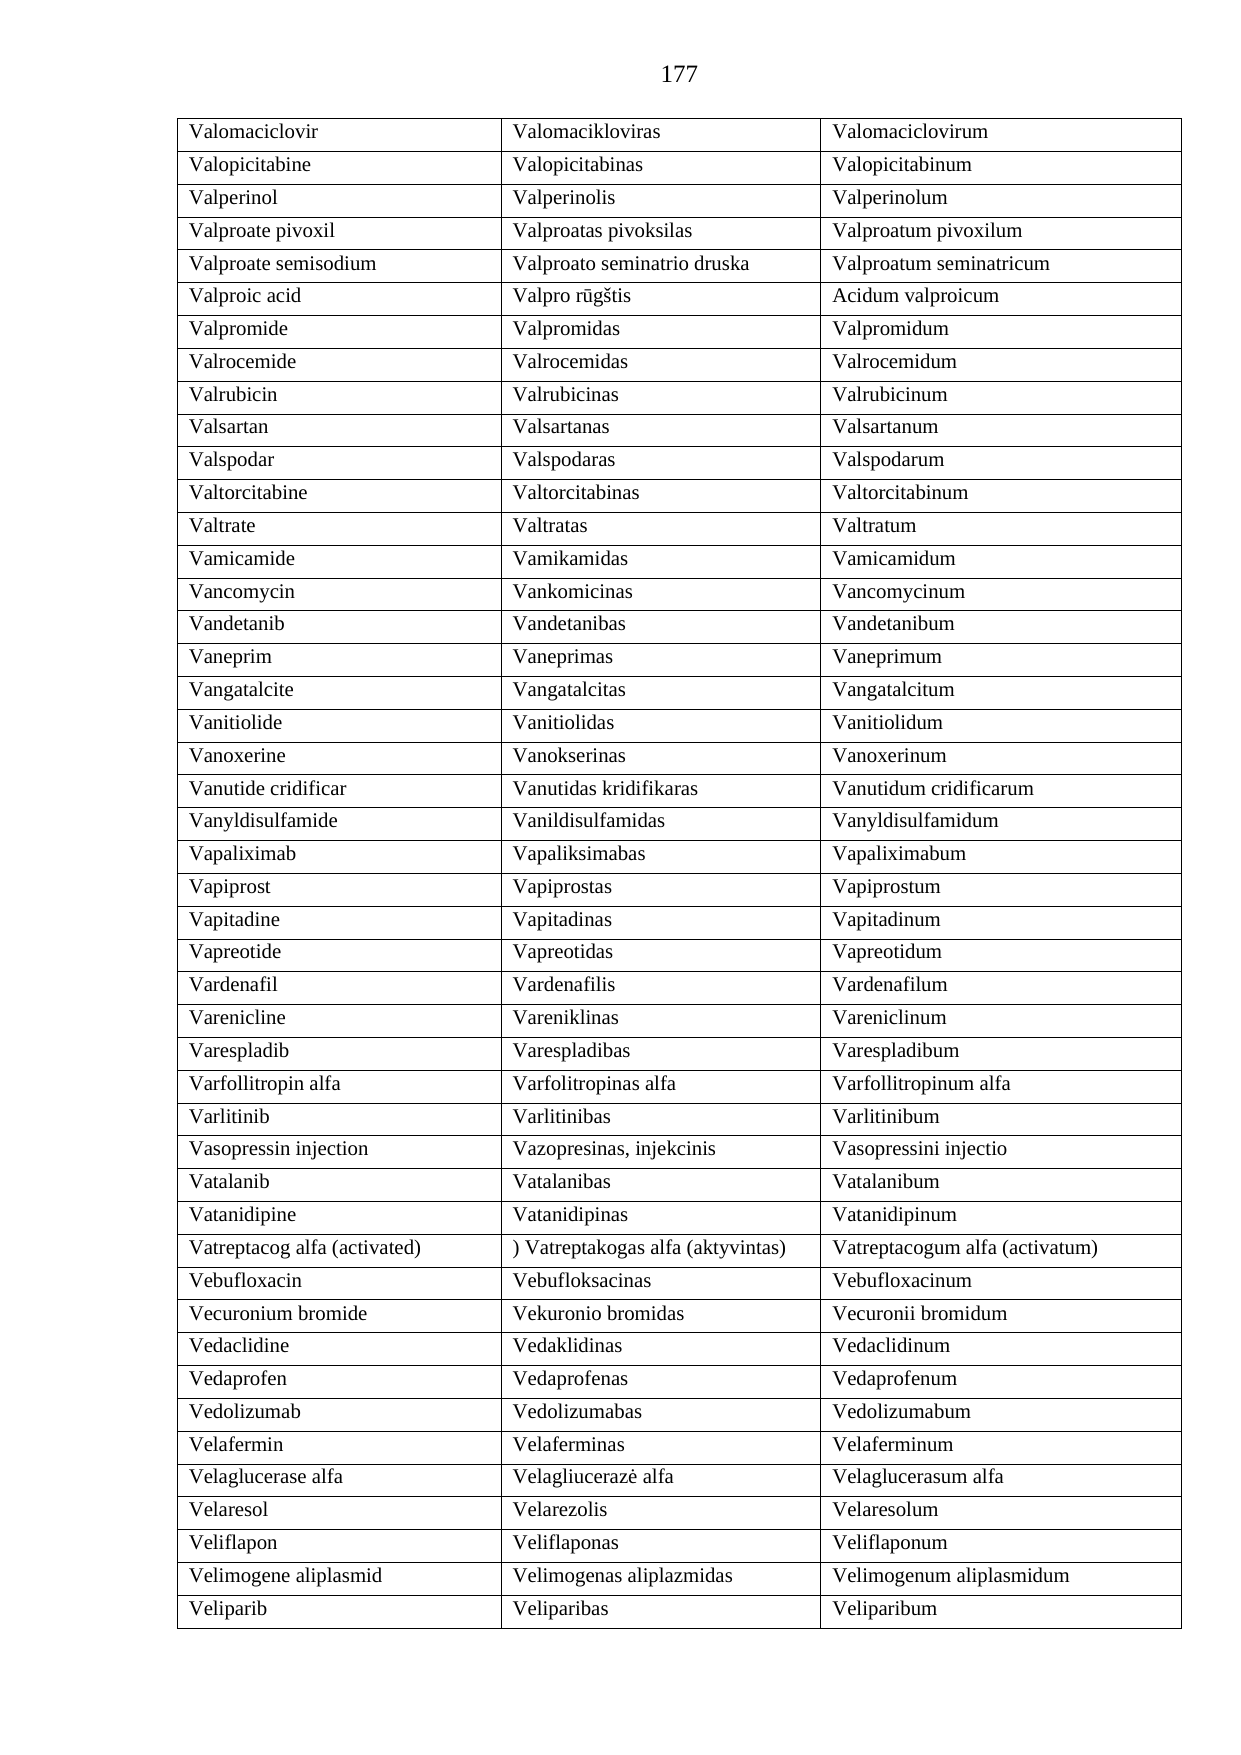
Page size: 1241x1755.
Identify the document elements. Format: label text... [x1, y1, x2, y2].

table_cell Vekuronio bromidas [502, 1300, 820, 1332]
table_cell Valproato seminatrio druska [502, 250, 820, 282]
table_cell Vazopresinas, injekcinis [502, 1136, 820, 1168]
table_cell Valrocemidum [821, 349, 1181, 381]
table_cell Vandetanib [178, 611, 501, 643]
table_cell Valtorcitabinas [502, 480, 820, 512]
table_cell Velaferminas [502, 1432, 820, 1463]
table_cell Vanoxerine [178, 743, 501, 774]
table_cell Vedaklidinas [502, 1333, 820, 1365]
table_cell Vanildisulfamidas [502, 808, 820, 840]
table_cell Valomaciclovirum [821, 119, 1181, 151]
table_cell Varfolitropinas alfa [502, 1071, 820, 1102]
table_cell Valsartan [178, 415, 501, 446]
table_cell Velagliucerazė alfa [502, 1465, 820, 1496]
table_cell Vapitadinum [821, 907, 1181, 938]
table_cell Vandetanibas [502, 611, 820, 643]
table_cell Valopicitabinas [502, 152, 820, 184]
table_cell Vangatalcitas [502, 677, 820, 709]
table_cell Veliparibas [502, 1596, 820, 1627]
table_cell Varlitinib [178, 1104, 501, 1135]
table_cell Vedolizumabum [821, 1399, 1181, 1431]
table_cell Vatanidipine [178, 1202, 501, 1234]
table_cell Vasopressini injectio [821, 1136, 1181, 1168]
table_cell Vamicamide [178, 546, 501, 577]
table_cell Veliflapon [178, 1530, 501, 1562]
table_cell Vapaliximabum [821, 841, 1181, 873]
table_cell Vapiprostas [502, 874, 820, 906]
table_cell Valopicitabinum [821, 152, 1181, 184]
table_cell Vatreptacogum alfa (activatum) [821, 1235, 1181, 1267]
table_cell Valrocemidas [502, 349, 820, 381]
table_cell Valspodarum [821, 447, 1181, 479]
table_cell Vedaprofenas [502, 1366, 820, 1398]
table_cell Valspodar [178, 447, 501, 479]
table_cell Valsartanum [821, 415, 1181, 446]
table_cell Velarezolis [502, 1497, 820, 1529]
table_cell Veliflaponas [502, 1530, 820, 1562]
table_cell Vanyldisulfamidum [821, 808, 1181, 840]
table_cell Vanutide cridificar [178, 775, 501, 807]
table_cell Vapreotidas [502, 940, 820, 971]
table_cell Valpromidum [821, 316, 1181, 348]
table_cell Vareniklinas [502, 1005, 820, 1037]
table_cell Velimogene aliplasmid [178, 1563, 501, 1595]
table_cell Vatalanibas [502, 1169, 820, 1201]
table_cell Valproate pivoxil [178, 218, 501, 249]
table_cell Valrocemide [178, 349, 501, 381]
table_cell Valtorcitabinum [821, 480, 1181, 512]
table_cell Valrubicinas [502, 382, 820, 413]
table_cell Valpromide [178, 316, 501, 348]
table_cell Valproatum seminatricum [821, 250, 1181, 282]
table_cell Varlitinibas [502, 1104, 820, 1135]
table_cell Valperinolum [821, 185, 1181, 217]
table_cell Valproatas pivoksilas [502, 218, 820, 249]
table_cell Varlitinibum [821, 1104, 1181, 1135]
table_cell ) Vatreptakogas alfa (aktyvintas) [502, 1235, 820, 1267]
table_cell Vaneprimum [821, 644, 1181, 676]
table_cell Vanyldisulfamide [178, 808, 501, 840]
table_cell Valperinol [178, 185, 501, 217]
table_cell Vedaclidinum [821, 1333, 1181, 1365]
table_cell Valomaciclovir [178, 119, 501, 151]
table_cell Vatreptacog alfa (activated) [178, 1235, 501, 1267]
table_cell Vardenafil [178, 972, 501, 1004]
table_cell Valtratas [502, 513, 820, 545]
table_cell Vatalanib [178, 1169, 501, 1201]
table_cell Vareniclinum [821, 1005, 1181, 1037]
table_cell Vecuronii bromidum [821, 1300, 1181, 1332]
table_cell Vardenafilis [502, 972, 820, 1004]
table_cell Velimogenum aliplasmidum [821, 1563, 1181, 1595]
table_cell Valtratum [821, 513, 1181, 545]
table_cell Vatanidipinas [502, 1202, 820, 1234]
table_cell Vanitiolidas [502, 710, 820, 742]
table_cell Vedaprofenum [821, 1366, 1181, 1398]
table_cell Vanoxerinum [821, 743, 1181, 774]
table_cell Vangatalcitum [821, 677, 1181, 709]
table_cell Vatalanibum [821, 1169, 1181, 1201]
table_cell Valproic acid [178, 283, 501, 315]
table_cell Vandetanibum [821, 611, 1181, 643]
table_cell Vanutidum cridificarum [821, 775, 1181, 807]
table_cell Vedolizumabas [502, 1399, 820, 1431]
table_cell Vecuronium bromide [178, 1300, 501, 1332]
table_cell Valopicitabine [178, 152, 501, 184]
table_cell Valproate semisodium [178, 250, 501, 282]
table_cell Varfollitropinum alfa [821, 1071, 1181, 1102]
table_cell Valsartanas [502, 415, 820, 446]
table_cell Velaferminum [821, 1432, 1181, 1463]
table_cell Velaresolum [821, 1497, 1181, 1529]
table_cell Vancomycin [178, 579, 501, 610]
table_cell Velafermin [178, 1432, 501, 1463]
table_cell Vapitadine [178, 907, 501, 938]
table_cell Vasopressin injection [178, 1136, 501, 1168]
table_cell Velaglucerase alfa [178, 1465, 501, 1496]
table_cell Vapreotidum [821, 940, 1181, 971]
table_cell Valspodaras [502, 447, 820, 479]
table_cell Velimogenas aliplazmidas [502, 1563, 820, 1595]
table_cell Varenicline [178, 1005, 501, 1037]
table_cell Vedaprofen [178, 1366, 501, 1398]
table_cell Vamicamidum [821, 546, 1181, 577]
table_cell Vapreotide [178, 940, 501, 971]
table_cell Veliflaponum [821, 1530, 1181, 1562]
table_cell Vanokserinas [502, 743, 820, 774]
table_cell Vaneprimas [502, 644, 820, 676]
table_cell Velaresol [178, 1497, 501, 1529]
table_cell Vamikamidas [502, 546, 820, 577]
table_cell Valpro rūgštis [502, 283, 820, 315]
table_cell Vanitiolide [178, 710, 501, 742]
table_cell Valomacikloviras [502, 119, 820, 151]
table_cell Vanitiolidum [821, 710, 1181, 742]
table_cell Vapitadinas [502, 907, 820, 938]
table_cell Vapaliksimabas [502, 841, 820, 873]
table_cell Valrubicinum [821, 382, 1181, 413]
table_cell Veliparibum [821, 1596, 1181, 1627]
table_cell Valpromidas [502, 316, 820, 348]
table_cell Vedaclidine [178, 1333, 501, 1365]
table_cell Vangatalcite [178, 677, 501, 709]
table_cell Vankomicinas [502, 579, 820, 610]
table_cell Varespladibum [821, 1038, 1181, 1070]
table_cell Vaneprim [178, 644, 501, 676]
table_cell Varfollitropin alfa [178, 1071, 501, 1102]
table_cell Vardenafilum [821, 972, 1181, 1004]
table_cell Varespladibas [502, 1038, 820, 1070]
table_cell Valproatum pivoxilum [821, 218, 1181, 249]
table_cell Vancomycinum [821, 579, 1181, 610]
table_cell Velaglucerasum alfa [821, 1465, 1181, 1496]
table_cell Valperinolis [502, 185, 820, 217]
table_cell Vapaliximab [178, 841, 501, 873]
table_cell Vebufloxacin [178, 1268, 501, 1299]
table_cell Valtrate [178, 513, 501, 545]
table_cell Vapiprostum [821, 874, 1181, 906]
table_cell Vatanidipinum [821, 1202, 1181, 1234]
table_cell Veliparib [178, 1596, 501, 1627]
table_cell Vedolizumab [178, 1399, 501, 1431]
table_cell Valtorcitabine [178, 480, 501, 512]
table_cell Acidum valproicum [821, 283, 1181, 315]
table_cell Vanutidas kridifikaras [502, 775, 820, 807]
table_cell Valrubicin [178, 382, 501, 413]
table_cell Vebufloksacinas [502, 1268, 820, 1299]
table_cell Varespladib [178, 1038, 501, 1070]
table_cell Vebufloxacinum [821, 1268, 1181, 1299]
table_cell Vapiprost [178, 874, 501, 906]
